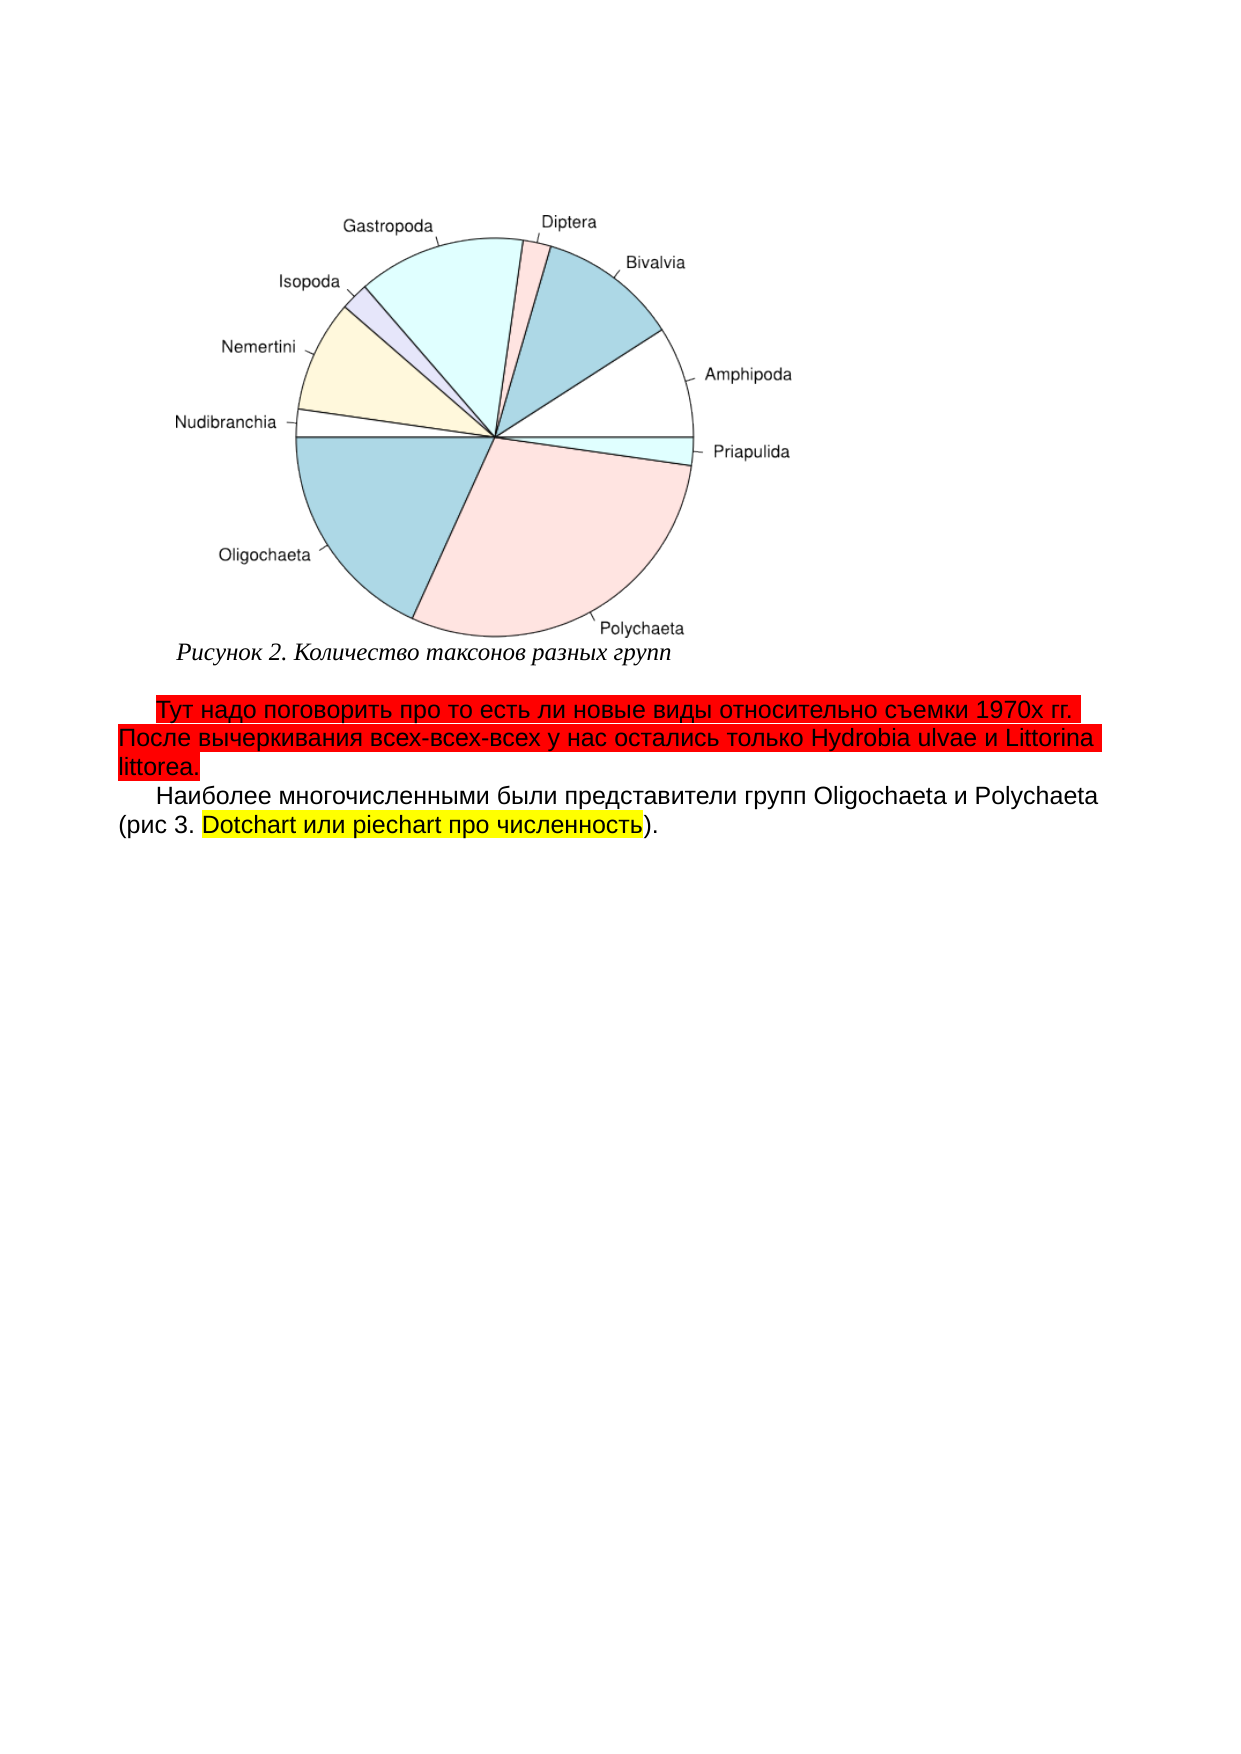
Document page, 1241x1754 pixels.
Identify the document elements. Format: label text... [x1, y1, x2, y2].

text Рисунок 2. Количество таксонов разных групп [176, 638, 791, 666]
text Тут надо поговорить про то есть ли новые виды относительно съемки 1970х гг. После вычеркивания всех-всех-всех у нас остались только Hydrobia ulvae и Littorina littorea. [118, 695, 1122, 781]
text Наиболее многочисленными были представители групп Oligochaeta и Polychaeta (рис 3. Dotchart или piechart про численность). [118, 781, 1122, 838]
picture [176, 215, 792, 638]
